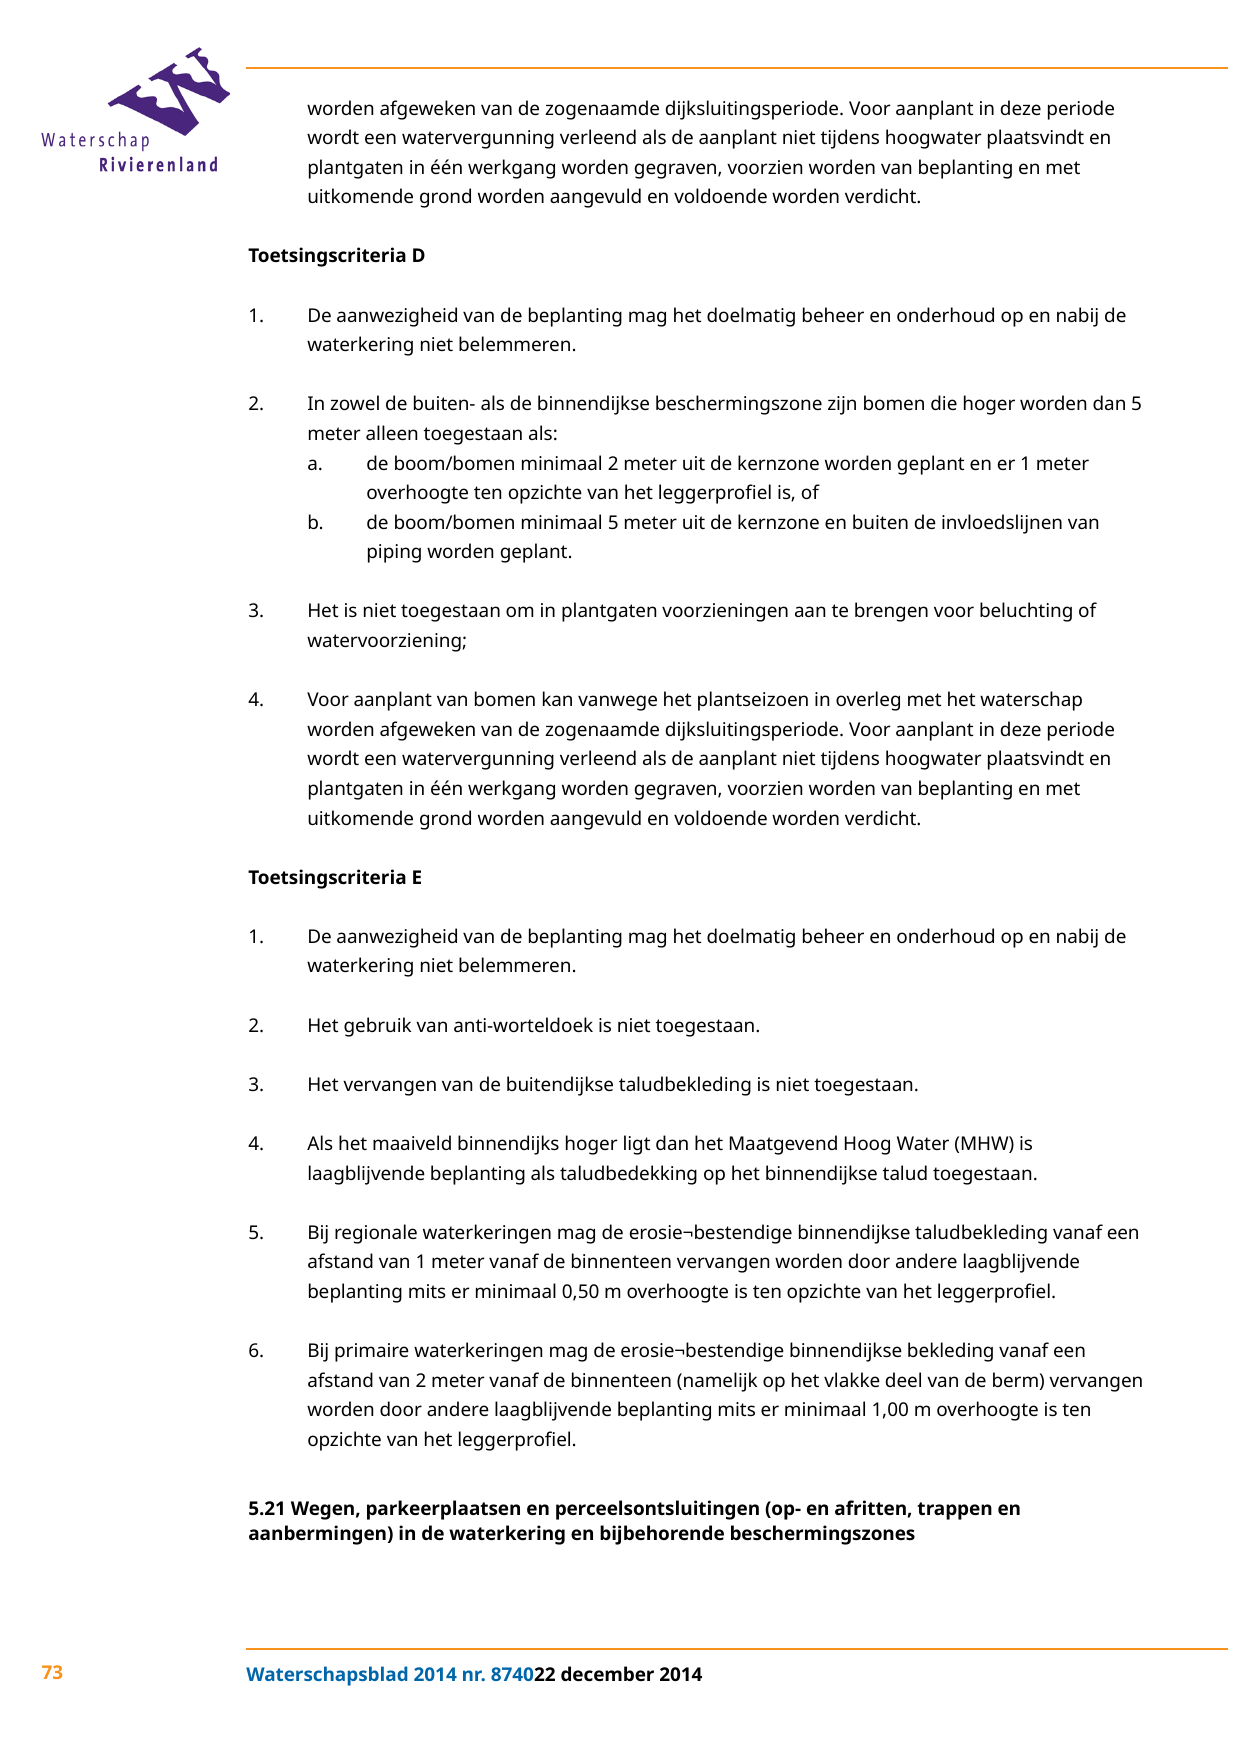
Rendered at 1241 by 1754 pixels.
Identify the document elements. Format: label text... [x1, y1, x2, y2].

text 5.21 Wegen, parkeerplaatsen en perceelsontsluitingen (op- en afritten, trappen en aanbermingen) in de waterkering en bijbehorende beschermingszones [248, 1495, 1152, 1546]
text Toetsingscriteria E [248, 864, 1152, 890]
picture [41, 47, 231, 172]
list de boom/bomen minimaal 2 meter uit de kernzone worden geplant en er 1 meter overhoogte ten opzichte van het leggerprofiel is, of [307, 450, 1152, 505]
list worden afgeweken van de zogenaamde dijksluitingsperiode. Voor aanplant in deze periode wordt een watervergunning verleend als de aanplant niet tijdens hoogwater plaatsvindt en plantgaten in één werkgang worden gegraven, voorzien worden van beplanting en met uitkomende grond worden aangevuld en voldoende worden verdicht. [248, 95, 1152, 209]
list Bij primaire waterkeringen mag de erosie¬bestendige binnendijkse bekleding vanaf een afstand van 2 meter vanaf de binnenteen (namelijk op het vlakke deel van de berm) vervangen worden door andere laagblijvende beplanting mits er minimaal 1,00 m overhoogte is ten opzichte van het leggerprofiel. [248, 1337, 1152, 1452]
list In zowel de buiten- als de binnendijkse beschermingszone zijn bomen die hoger worden dan 5 meter alleen toegestaan als: [248, 391, 1152, 446]
list Het gebruik van anti-worteldoek is niet toegestaan. [248, 1012, 1152, 1038]
list Het is niet toegestaan om in plantgaten voorzieningen aan te brengen voor beluchting of watervoorziening; [248, 598, 1152, 653]
list Als het maaiveld binnendijks hoger ligt dan het Maatgevend Hoog Water (MHW) is laagblijvende beplanting als taludbedekking op het binnendijkse talud toegestaan. [248, 1130, 1152, 1186]
list Het vervangen van de buitendijkse taludbekleding is niet toegestaan. [248, 1071, 1152, 1097]
list De aanwezigheid van de beplanting mag het doelmatig beheer en onderhoud op en nabij de waterkering niet belemmeren. [248, 923, 1152, 978]
list Voor aanplant van bomen kan vanwege het plantseizoen in overleg met het waterschap worden afgeweken van de zogenaamde dijksluitingsperiode. Voor aanplant in deze periode wordt een watervergunning verleend als de aanplant niet tijdens hoogwater plaatsvindt en plantgaten in één werkgang worden gegraven, voorzien worden van beplanting en met uitkomende grond worden aangevuld en voldoende worden verdicht. [248, 686, 1152, 831]
text Toetsingscriteria D [248, 243, 1152, 268]
list Bij regionale waterkeringen mag de erosie¬bestendige binnendijkse taludbekleding vanaf een afstand van 1 meter vanaf de binnenteen vervangen worden door andere laagblijvende beplanting mits er minimaal 0,50 m overhoogte is ten opzichte van het leggerprofiel. [248, 1219, 1152, 1304]
list De aanwezigheid van de beplanting mag het doelmatig beheer en onderhoud op en nabij de waterkering niet belemmeren. [248, 302, 1152, 357]
list de boom/bomen minimaal 5 meter uit de kernzone en buiten de invloedslijnen van piping worden geplant. [307, 509, 1152, 564]
